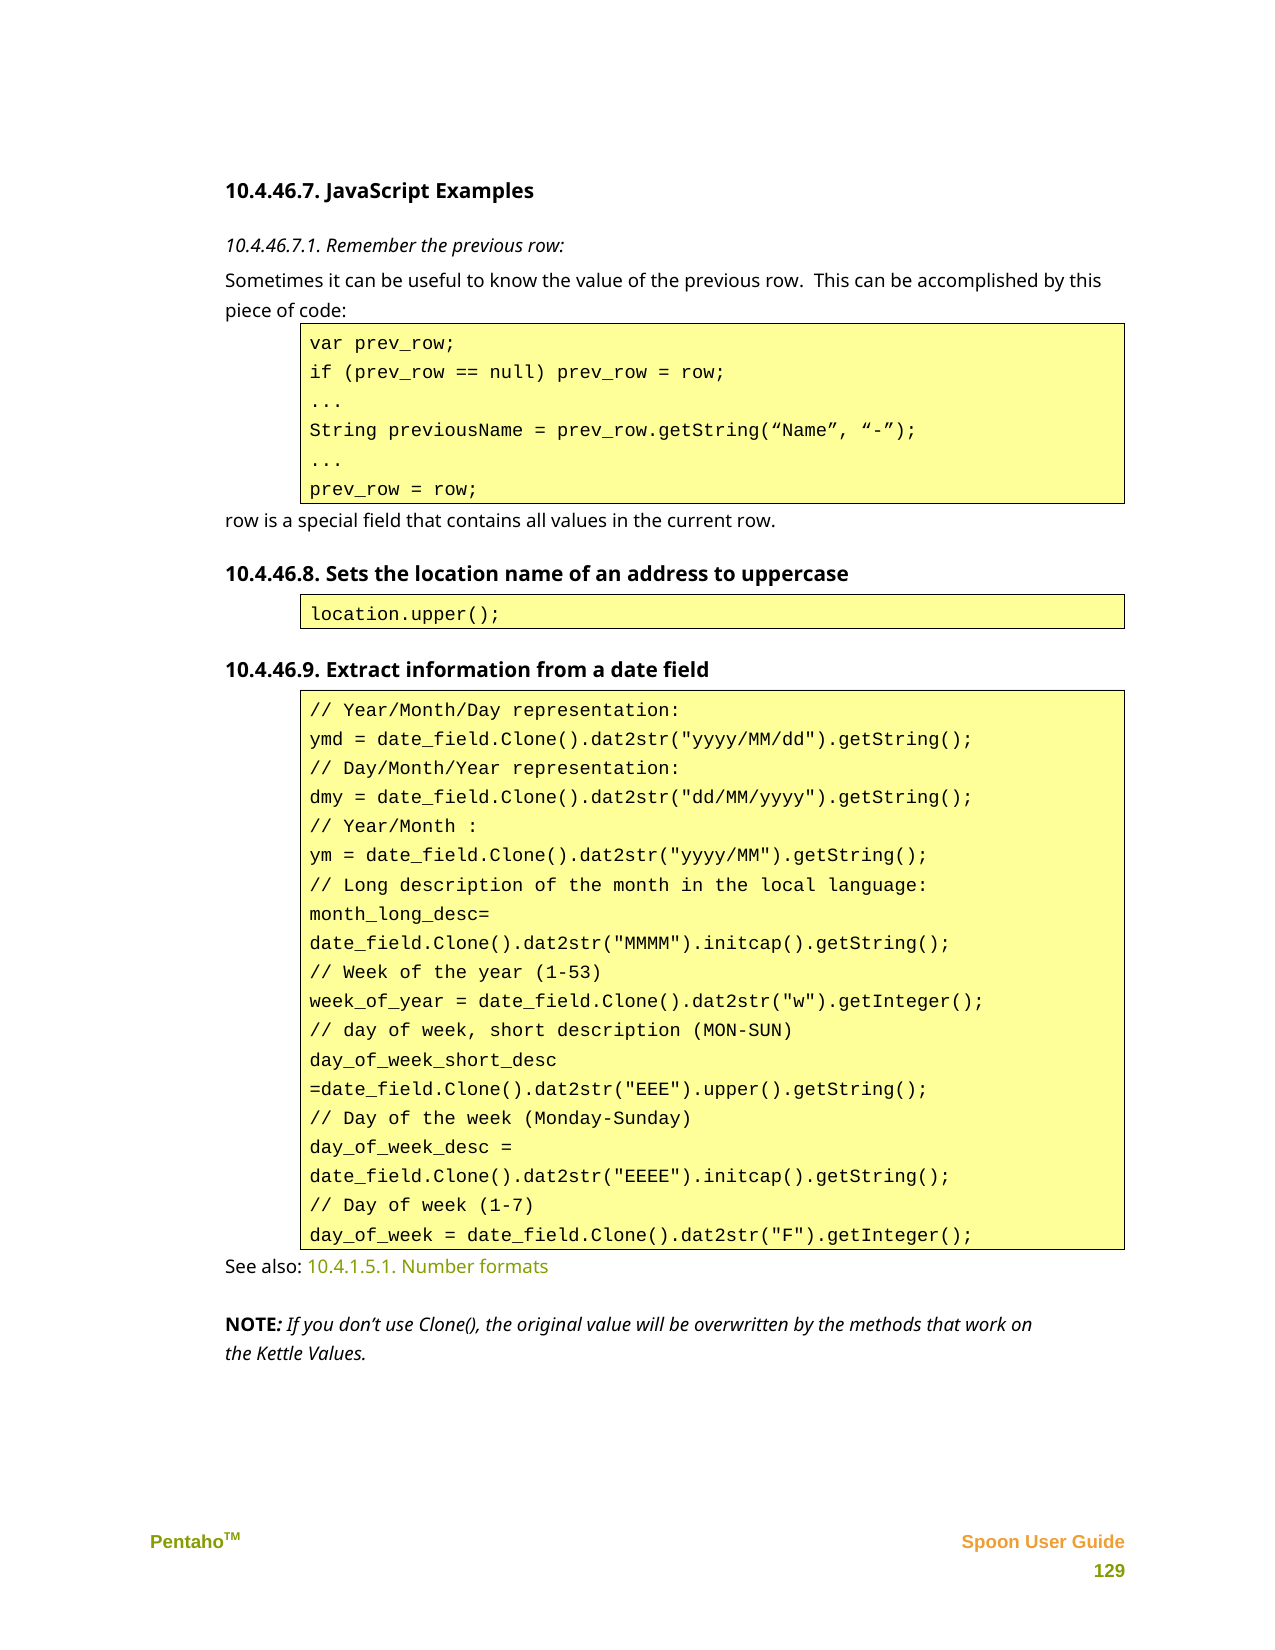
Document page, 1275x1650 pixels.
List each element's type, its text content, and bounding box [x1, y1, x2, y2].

text if (prev_row == null) prev_row = row; [301, 352, 1124, 381]
text ... [301, 439, 1124, 469]
text week_of_year = date_field.Clone().dat2str("w").getInteger(); [301, 981, 1124, 1010]
text month_long_desc= date_field.Clone().dat2str("MMMM").initcap().getString(); [301, 894, 1124, 952]
subtitle 10.4.46.7. JavaScript Examples [225, 175, 1125, 204]
subtitle 10.4.46.7.1. Remember the previous row: [225, 229, 1125, 258]
text // Year/Month/Day representation: [301, 691, 1124, 719]
text location.upper(); [301, 595, 1124, 628]
text NOTE: If you don’t use Clone(), the original value will be overwritten by the methods that work on [225, 1308, 1125, 1337]
text // day of week, short description (MON-SUN) [301, 1010, 1124, 1039]
text prev_row = row; [301, 469, 1124, 503]
text See also: 10.4.1.5.1. Number formats [225, 1250, 1125, 1279]
text day_of_week = date_field.Clone().dat2str("F").getInteger(); [301, 1214, 1124, 1249]
text Sometimes it can be useful to know the value of the previous row. This can be accomplished by this piece of code: [225, 264, 1125, 323]
text // Day/Month/Year representation: [301, 748, 1124, 777]
subtitle 10.4.46.9. Extract information from a date field [225, 654, 1125, 683]
text // Day of the week (Monday-Sunday) [301, 1098, 1124, 1127]
text var prev_row; [301, 324, 1124, 352]
text row is a special field that contains all values in the current row. [225, 504, 1125, 533]
text ym = date_field.Clone().dat2str("yyyy/MM").getString(); [301, 835, 1124, 864]
text String previousName = prev_row.getString(“Name”, “-”); [301, 410, 1124, 439]
subtitle 10.4.46.8. Sets the location name of an address to uppercase [225, 558, 1125, 587]
text day_of_week_short_desc =date_field.Clone().dat2str("EEE").upper().getString(); [301, 1039, 1124, 1098]
text dmy = date_field.Clone().dat2str("dd/MM/yyyy").getString(); [301, 777, 1124, 806]
text // Long description of the month in the local language: [301, 864, 1124, 894]
text the Kettle Values. [225, 1337, 1125, 1367]
text // Week of the year (1-53) [301, 952, 1124, 981]
text day_of_week_desc = date_field.Clone().dat2str("EEEE").initcap().getString(); [301, 1127, 1124, 1185]
text ymd = date_field.Clone().dat2str("yyyy/MM/dd").getString(); [301, 719, 1124, 748]
text ... [301, 381, 1124, 410]
text // Year/Month : [301, 806, 1124, 835]
text // Day of week (1-7) [301, 1185, 1124, 1214]
